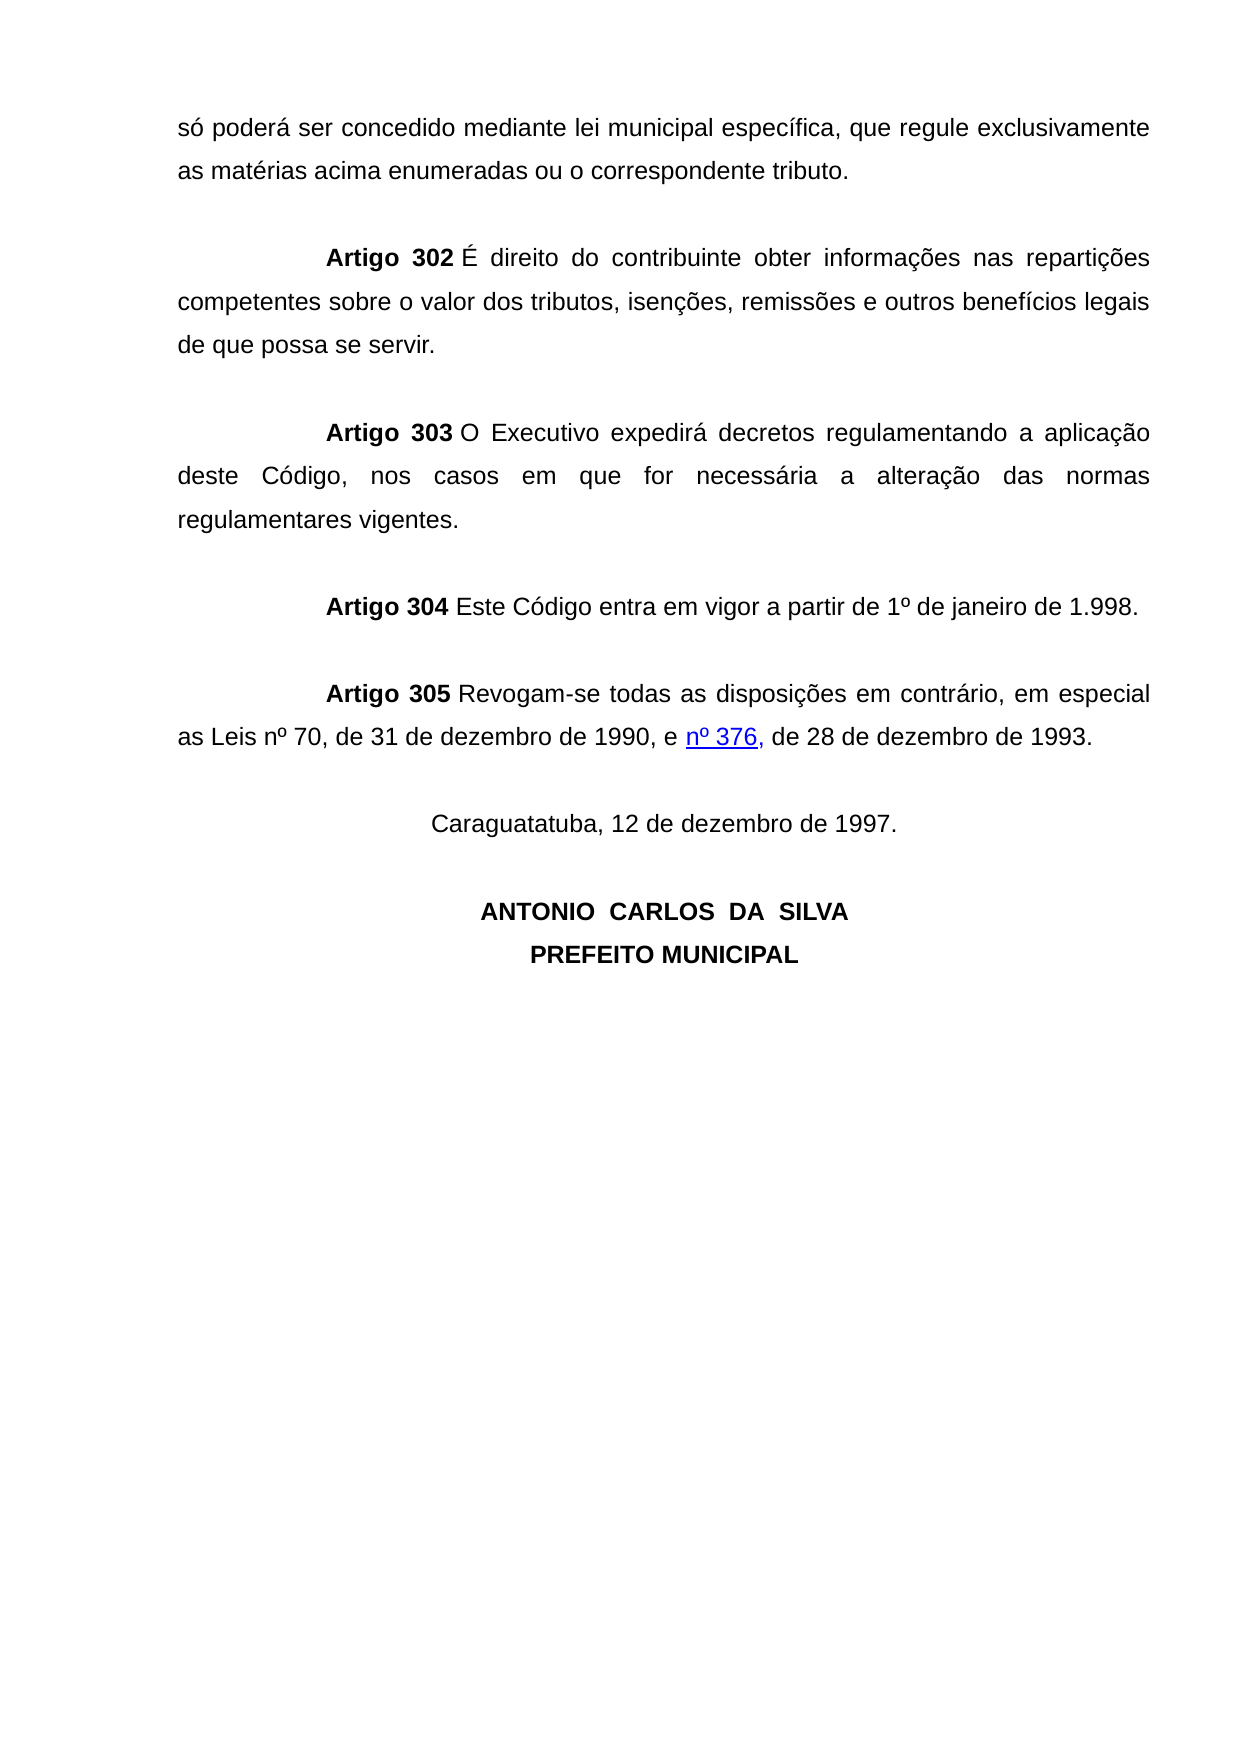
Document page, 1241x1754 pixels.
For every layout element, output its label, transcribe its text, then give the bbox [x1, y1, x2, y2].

text Artigo 305 Revogam-se todas as disposições em contrário, em especial as Leis nº 70, de 31 de dezembro de 1990, e nº 376, de 28 de dezembro de 1993. [177, 679, 1152, 751]
text Artigo 302 É direito do contribuinte obter informações nas repartições competentes sobre o valor dos tributos, isenções, remissões e outros benefícios legais de que possa se servir. [177, 243, 1152, 359]
text Artigo 304 Este Código entra em vigor a partir de 1º de janeiro de 1.998. [177, 592, 1152, 621]
text só poderá ser concedido mediante lei municipal específica, que regule exclusivamente as matérias acima enumeradas ou o correspondente tributo. [177, 113, 1152, 185]
subtitle ANTONIO CARLOS DA SILVA [177, 896, 1152, 925]
text Artigo 303 O Executivo expedirá decretos regulamentando a aplicação deste Código, nos casos em que for necessária a alteração das normas regulamentares vigentes. [177, 417, 1152, 533]
subtitle PREFEITO MUNICIPAL [177, 940, 1152, 969]
text Caraguatatuba, 12 de dezembro de 1997. [177, 809, 1152, 838]
